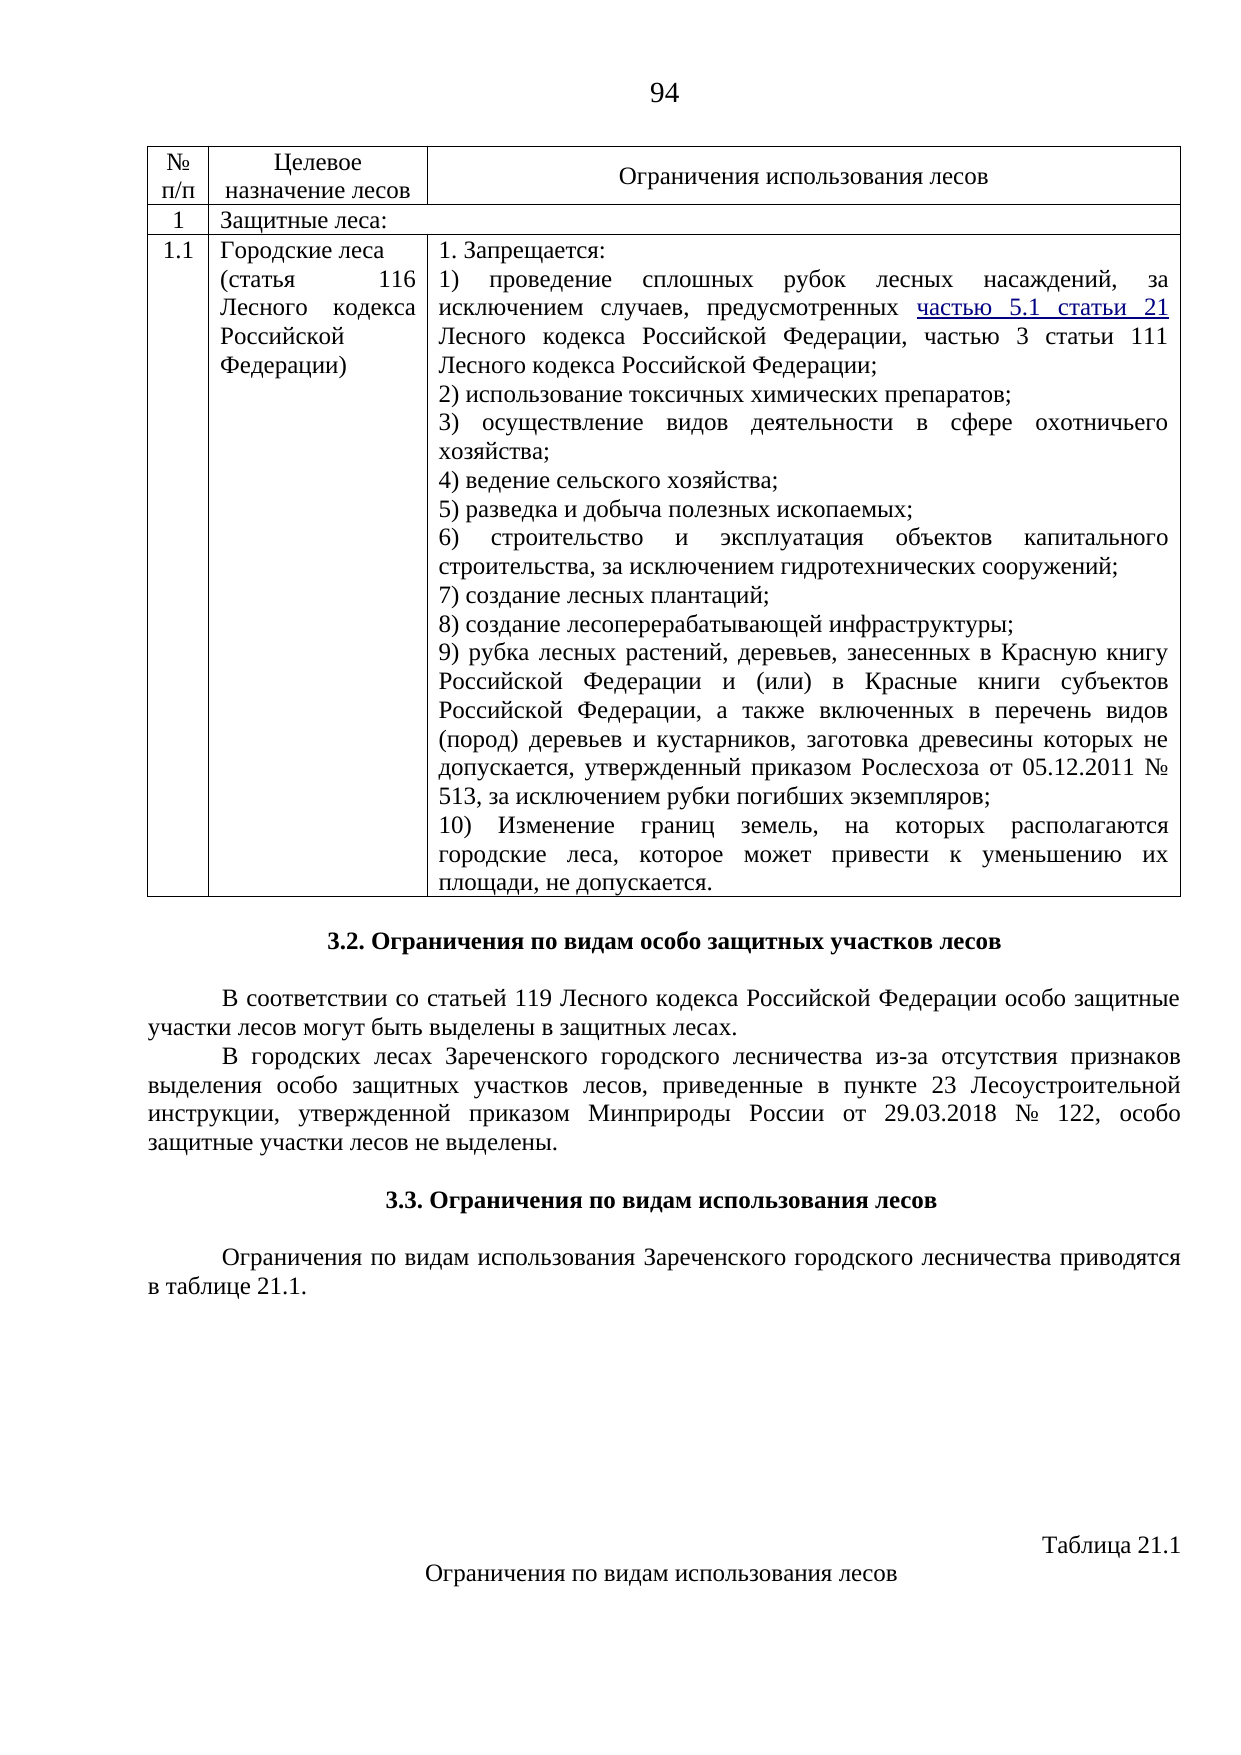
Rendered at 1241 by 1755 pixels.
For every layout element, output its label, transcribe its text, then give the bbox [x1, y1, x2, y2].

table_cell Защитные леса: [209, 205, 1180, 234]
table_header Целевое назначение лесов [209, 147, 427, 204]
table_header Ограничения использования лесов [428, 147, 1180, 204]
text Ограничения по видам использования лесов [148, 1558, 1181, 1587]
table_header № п/п [148, 147, 208, 204]
table_cell 1. Запрещается: 1) проведение сплошных рубок лесных насаждений, за исключением случаев, предусмотренных частью 5.1 статьи 21 Лесного кодекса Российской Федерации, частью 3 статьи 111 Лесного кодекса Российской Федерации; 2) использование токсичных химических препаратов; 3) осуществление видов деятельности в сфере охотничьего хозяйства; 4) ведение сельского хозяйства; 5) разведка и добыча полезных ископаемых; 6) строительство и эксплуатация объектов капитального строительства, за исключением гидротехнических сооружений; 7) создание лесных плантаций; 8) создание лесоперерабатывающей инфраструктуры; 9) рубка лесных растений, деревьев, занесенных в Красную книгу Российской Федерации и (или) в Красные книги субъектов Российской Федерации, а также включенных в перечень видов (пород) деревьев и кустарников, заготовка древесины которых не допускается, утвержденный приказом Рослесхоза от 05.12.2011 № 513, за исключением рубки погибших экземпляров; 10) Изменение границ земель, на которых располагаются городские леса, которое может привести к уменьшению их площади, не допускается. [428, 235, 1180, 896]
table_cell Городские леса (статья 116 Лесного кодекса Российской Федерации) [209, 235, 427, 896]
text В соответствии со статьей 119 Лесного кодекса Российской Федерации особо защитные участки лесов могут быть выделены в защитных лесах. [148, 983, 1181, 1041]
text 3.2. Ограничения по видам особо защитных участков лесов [148, 926, 1181, 955]
table_cell 1.1 [148, 235, 208, 896]
text Ограничения по видам использования Зареченского городского лесничества приводятся в таблице 21.1. [148, 1242, 1181, 1300]
text Таблица 21.1 [148, 1530, 1181, 1558]
text 3.3. Ограничения по видам использования лесов [148, 1185, 1181, 1213]
title В городских лесах Зареченского городского лесничества из-за отсутствия признаков выделения особо защитных участков лесов, приведенные в пункте 23 Лесоустроительной инструкции, утвержденной приказом Минприроды России от 29.03.2018 № 122, особо защитные участки лесов не выделены. [148, 1041, 1181, 1156]
table_cell 1 [148, 205, 208, 234]
